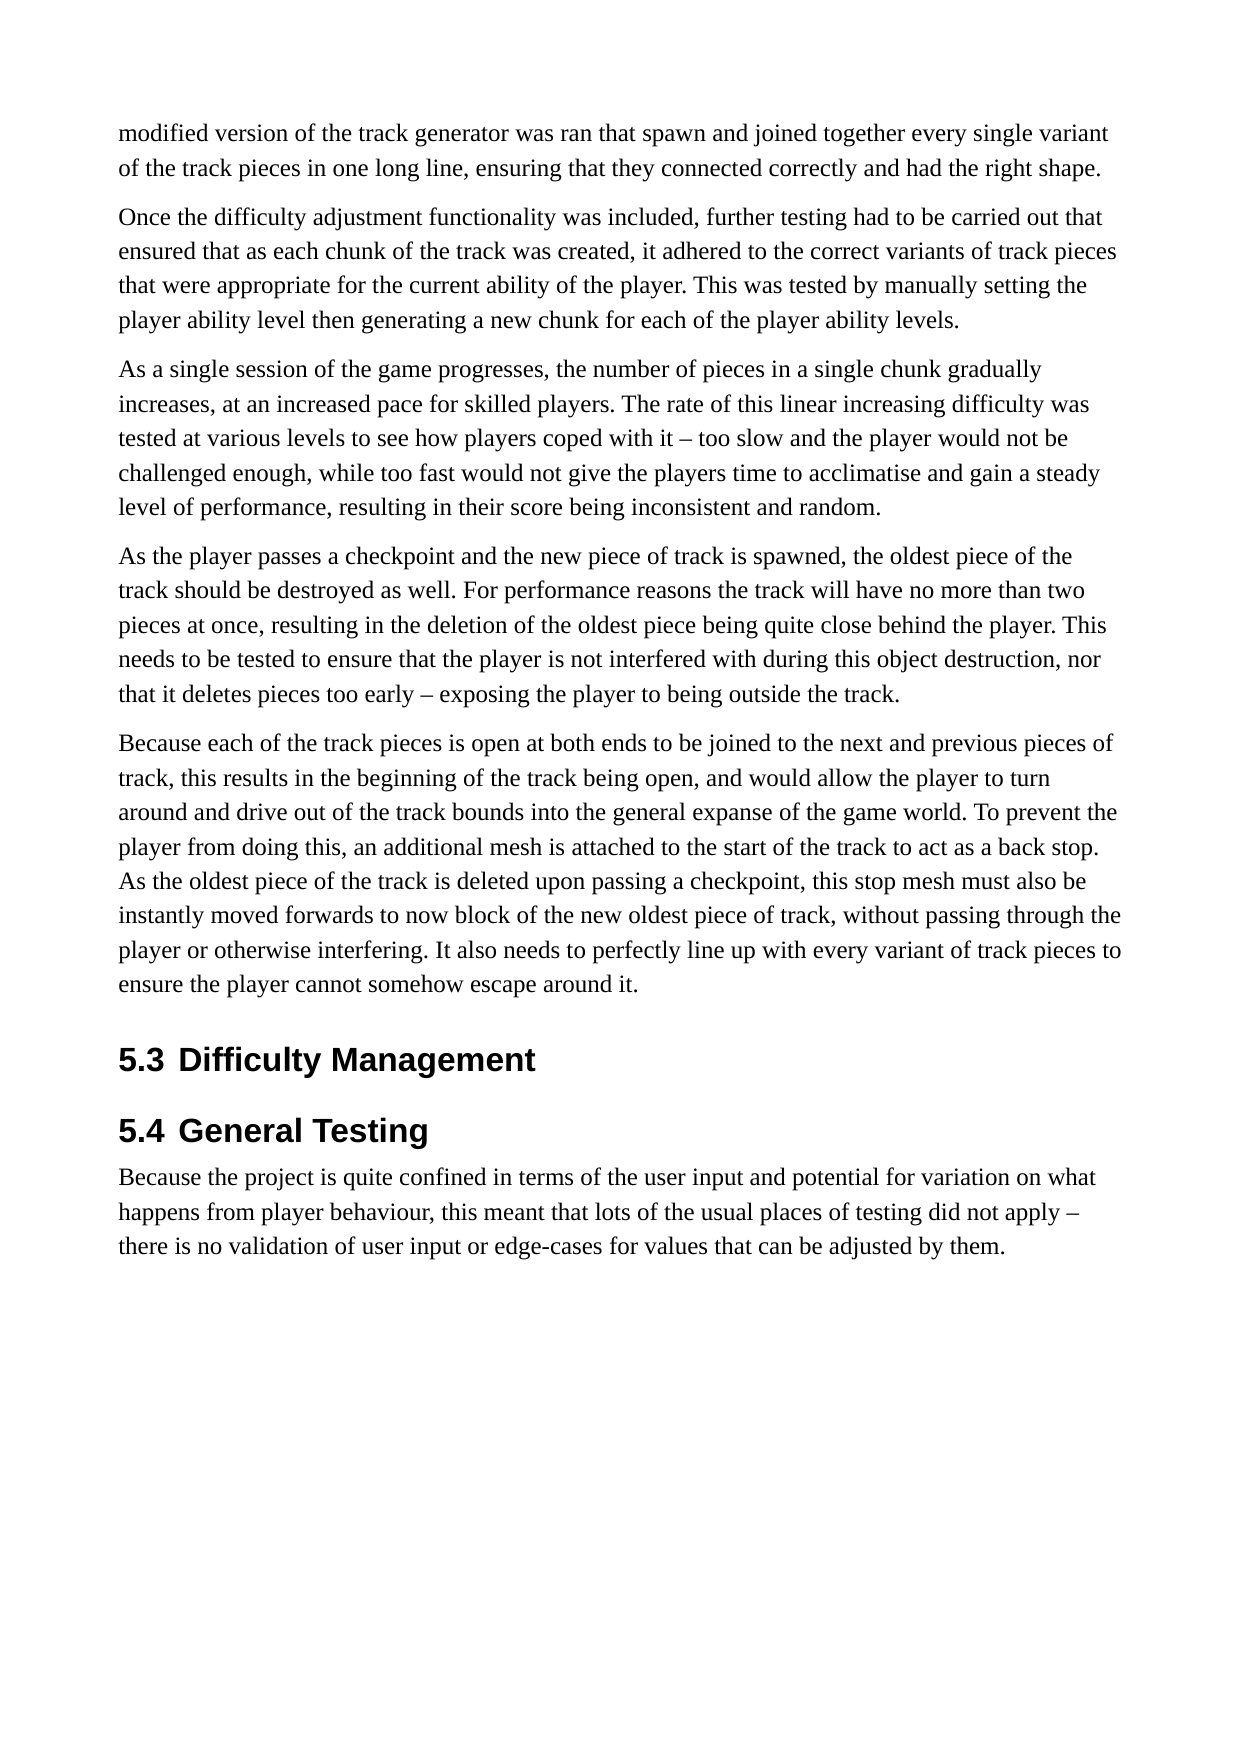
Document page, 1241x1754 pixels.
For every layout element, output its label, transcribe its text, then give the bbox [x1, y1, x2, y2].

text As the player passes a checkpoint and the new piece of track is spawned, the oldest piece of the track should be destroyed as well. For performance reasons the track will have no more than two pieces at once, resulting in the deletion of the oldest piece being quite close behind the player. This needs to be tested to ensure that the player is not interfered with during this object destruction, nor that it deletes pieces too early – exposing the player to being outside the track. [118, 541, 1122, 708]
text As a single session of the game progresses, the number of pieces in a single chunk gradually increases, at an increased pace for skilled players. The rate of this linear increasing difficulty was tested at various levels to see how players coped with it – too slow and the player would not be challenged enough, while too fast would not give the players time to acclimatise and gain a steady level of performance, resulting in their score being inconsistent and random. [118, 354, 1122, 521]
text Because the project is quite confined in terms of the user input and potential for variation on what happens from player behaviour, this meant that lots of the usual places of testing did not apply – there is no validation of user input or edge-cases for values that can be adjusted by them. [118, 1162, 1122, 1260]
text Because each of the track pieces is open at both ends to be joined to the next and previous pieces of track, this results in the beginning of the track being open, and would allow the player to turn around and drive out of the track bounds into the general expanse of the game world. To prevent the player from doing this, an additional mesh is attached to the start of the track to act as a back stop. As the oldest piece of the track is deleted upon passing a checkpoint, this stop mesh must also be instantly moved forwards to now block of the new oldest piece of track, without passing through the player or otherwise interfering. It also needs to perfectly line up with every variant of track pieces to ensure the player cannot somehow escape around it. [118, 728, 1122, 998]
text Once the difficulty adjustment functionality was included, further testing had to be carried out that ensured that as each chunk of the track was created, it adhered to the correct variants of track pieces that were appropriate for the current ability of the player. This was tested by manually setting the player ability level then generating a new chunk for each of the player ability levels. [118, 202, 1122, 334]
subtitle General Testing [118, 1111, 1122, 1150]
text modified version of the track generator was ran that spawn and joined together every single variant of the track pieces in one long line, ensuring that they connected correctly and had the right shape. [118, 118, 1122, 181]
subtitle Difficulty Management [118, 1039, 1122, 1078]
